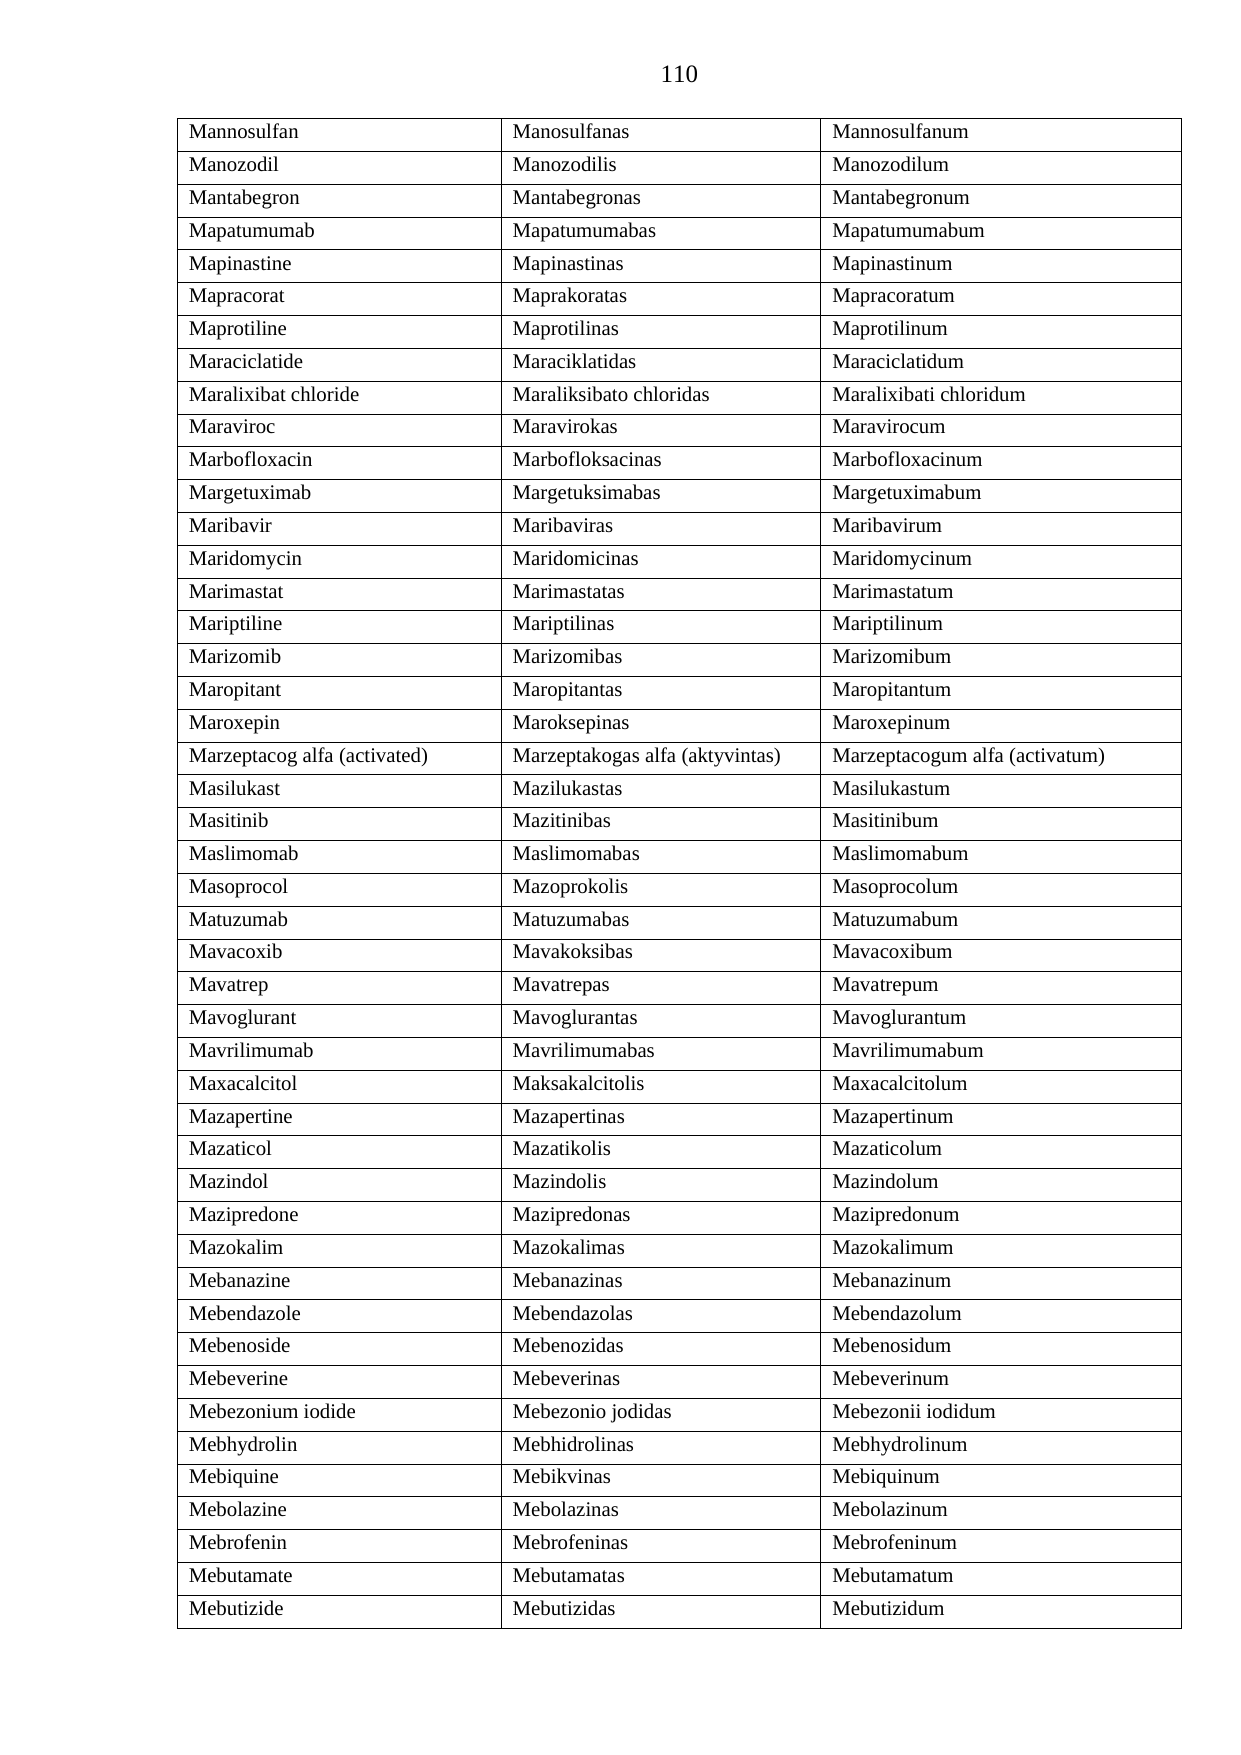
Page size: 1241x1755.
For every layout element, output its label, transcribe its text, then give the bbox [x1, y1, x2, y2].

table_cell Mebeverinum [821, 1366, 1181, 1398]
table_cell Mavacoxibum [821, 940, 1181, 971]
table_cell Margetuximabum [821, 480, 1181, 512]
table_cell Mebolazine [178, 1497, 501, 1529]
table_cell Mebolazinas [502, 1497, 820, 1529]
table_cell Maprotilinum [821, 316, 1181, 348]
table_cell Marimastatas [502, 579, 820, 610]
table_cell Maslimomabas [502, 841, 820, 873]
table_cell Mapinastinum [821, 250, 1181, 282]
table_cell Mazipredonum [821, 1202, 1181, 1234]
table_cell Margetuksimabas [502, 480, 820, 512]
table_cell Mantabegronas [502, 185, 820, 217]
table_cell Mapracoratum [821, 283, 1181, 315]
table_cell Mazatikolis [502, 1136, 820, 1168]
table_cell Mebutizide [178, 1596, 501, 1627]
table_cell Mebutamatum [821, 1563, 1181, 1595]
table_cell Mavatrepas [502, 972, 820, 1004]
table_cell Mavatrep [178, 972, 501, 1004]
table_cell Manozodilis [502, 152, 820, 184]
table_cell Mazaticol [178, 1136, 501, 1168]
table_cell Mavacoxib [178, 940, 501, 971]
table_cell Maroxepinum [821, 710, 1181, 742]
table_cell Mavoglurantas [502, 1005, 820, 1037]
table_cell Mebrofeninas [502, 1530, 820, 1562]
table_cell Mazilukastas [502, 775, 820, 807]
table_cell Mebolazinum [821, 1497, 1181, 1529]
table_cell Mazapertinas [502, 1104, 820, 1135]
table_cell Mebendazolum [821, 1300, 1181, 1332]
table_cell Mebanazinas [502, 1268, 820, 1299]
table_cell Mantabegron [178, 185, 501, 217]
table_cell Mapatumumabas [502, 218, 820, 249]
table_cell Marzeptakogas alfa (aktyvintas) [502, 743, 820, 774]
table_cell Masitinib [178, 808, 501, 840]
table_cell Masilukastum [821, 775, 1181, 807]
table_cell Mazipredone [178, 1202, 501, 1234]
table_cell Mebiquine [178, 1465, 501, 1496]
table_cell Mebiquinum [821, 1465, 1181, 1496]
table_cell Mebenosidum [821, 1333, 1181, 1365]
table_cell Mebezonio jodidas [502, 1399, 820, 1431]
table_cell Mazoprokolis [502, 874, 820, 906]
table_cell Mebezonium iodide [178, 1399, 501, 1431]
table_cell Matuzumabas [502, 907, 820, 938]
table_cell Maprakoratas [502, 283, 820, 315]
table_cell Mebeverinas [502, 1366, 820, 1398]
table_cell Marzeptacogum alfa (activatum) [821, 743, 1181, 774]
table_cell Mavrilimumabas [502, 1038, 820, 1070]
table_cell Maraciclatidum [821, 349, 1181, 381]
table_cell Maslimomab [178, 841, 501, 873]
table_cell Mebutizidas [502, 1596, 820, 1627]
table_cell Maprotiline [178, 316, 501, 348]
table_cell Maribavirum [821, 513, 1181, 545]
table_cell Marizomib [178, 644, 501, 676]
table_cell Mazitinibas [502, 808, 820, 840]
table_cell Maridomycin [178, 546, 501, 577]
table_cell Mapracorat [178, 283, 501, 315]
table_cell Mebrofeninum [821, 1530, 1181, 1562]
table_cell Mariptilinum [821, 611, 1181, 643]
table_cell Maropitantum [821, 677, 1181, 709]
table_cell Maxacalcitolum [821, 1071, 1181, 1102]
table_cell Mazindolum [821, 1169, 1181, 1201]
table_cell Mebutamatas [502, 1563, 820, 1595]
table_cell Marimastatum [821, 579, 1181, 610]
table_cell Mazaticolum [821, 1136, 1181, 1168]
table_cell Mebutamate [178, 1563, 501, 1595]
table_cell Mapinastine [178, 250, 501, 282]
table_cell Masoprocolum [821, 874, 1181, 906]
table_cell Marbofloksacinas [502, 447, 820, 479]
table_cell Manosulfanas [502, 119, 820, 151]
table_cell Marizomibum [821, 644, 1181, 676]
table_cell Maraviroc [178, 415, 501, 446]
table_cell Mebhidrolinas [502, 1432, 820, 1463]
table_cell Mavrilimumab [178, 1038, 501, 1070]
table_cell Maroksepinas [502, 710, 820, 742]
table_cell Mannosulfanum [821, 119, 1181, 151]
table_cell Mebenozidas [502, 1333, 820, 1365]
table_cell Mariptiline [178, 611, 501, 643]
table_cell Marzeptacog alfa (activated) [178, 743, 501, 774]
table_cell Maralixibat chloride [178, 382, 501, 413]
table_cell Mebendazole [178, 1300, 501, 1332]
table_cell Maropitant [178, 677, 501, 709]
table_cell Maribavir [178, 513, 501, 545]
table_cell Masitinibum [821, 808, 1181, 840]
table_cell Masilukast [178, 775, 501, 807]
table_cell Matuzumabum [821, 907, 1181, 938]
table_cell Mavoglurant [178, 1005, 501, 1037]
table_cell Mavoglurantum [821, 1005, 1181, 1037]
table_cell Maravirocum [821, 415, 1181, 446]
table_cell Mebeverine [178, 1366, 501, 1398]
table_cell Margetuximab [178, 480, 501, 512]
table_cell Marbofloxacinum [821, 447, 1181, 479]
table_cell Maraciklatidas [502, 349, 820, 381]
table_cell Marizomibas [502, 644, 820, 676]
table_cell Mazapertine [178, 1104, 501, 1135]
table_cell Maxacalcitol [178, 1071, 501, 1102]
table_cell Mebenoside [178, 1333, 501, 1365]
table_cell Manozodil [178, 152, 501, 184]
table_cell Maribaviras [502, 513, 820, 545]
table_cell Mazokalim [178, 1235, 501, 1267]
table_cell Mebhydrolinum [821, 1432, 1181, 1463]
table_cell Mavakoksibas [502, 940, 820, 971]
table_cell Maksakalcitolis [502, 1071, 820, 1102]
table_cell Mebikvinas [502, 1465, 820, 1496]
table_cell Mariptilinas [502, 611, 820, 643]
table_cell Mapinastinas [502, 250, 820, 282]
table_cell Marimastat [178, 579, 501, 610]
table_cell Maprotilinas [502, 316, 820, 348]
table_cell Marbofloxacin [178, 447, 501, 479]
table_cell Mebezonii iodidum [821, 1399, 1181, 1431]
table_cell Mazapertinum [821, 1104, 1181, 1135]
table_cell Mavrilimumabum [821, 1038, 1181, 1070]
table_cell Manozodilum [821, 152, 1181, 184]
table_cell Mebanazine [178, 1268, 501, 1299]
table_cell Maridomycinum [821, 546, 1181, 577]
table_cell Mantabegronum [821, 185, 1181, 217]
table_cell Mazokalimum [821, 1235, 1181, 1267]
table_cell Maraciclatide [178, 349, 501, 381]
table_cell Maroxepin [178, 710, 501, 742]
table_cell Mebutizidum [821, 1596, 1181, 1627]
table_cell Mebanazinum [821, 1268, 1181, 1299]
table_cell Maralixibati chloridum [821, 382, 1181, 413]
table_cell Maridomicinas [502, 546, 820, 577]
table_cell Mazindolis [502, 1169, 820, 1201]
table_cell Mapatumumab [178, 218, 501, 249]
table_cell Maslimomabum [821, 841, 1181, 873]
table_cell Mebendazolas [502, 1300, 820, 1332]
table_cell Maropitantas [502, 677, 820, 709]
table_cell Mannosulfan [178, 119, 501, 151]
table_cell Mebrofenin [178, 1530, 501, 1562]
table_cell Matuzumab [178, 907, 501, 938]
table_cell Maraliksibato chloridas [502, 382, 820, 413]
table_cell Mazokalimas [502, 1235, 820, 1267]
table_cell Mazipredonas [502, 1202, 820, 1234]
table_cell Maravirokas [502, 415, 820, 446]
table_cell Mapatumumabum [821, 218, 1181, 249]
table_cell Mebhydrolin [178, 1432, 501, 1463]
table_cell Mavatrepum [821, 972, 1181, 1004]
table_cell Mazindol [178, 1169, 501, 1201]
table_cell Masoprocol [178, 874, 501, 906]
